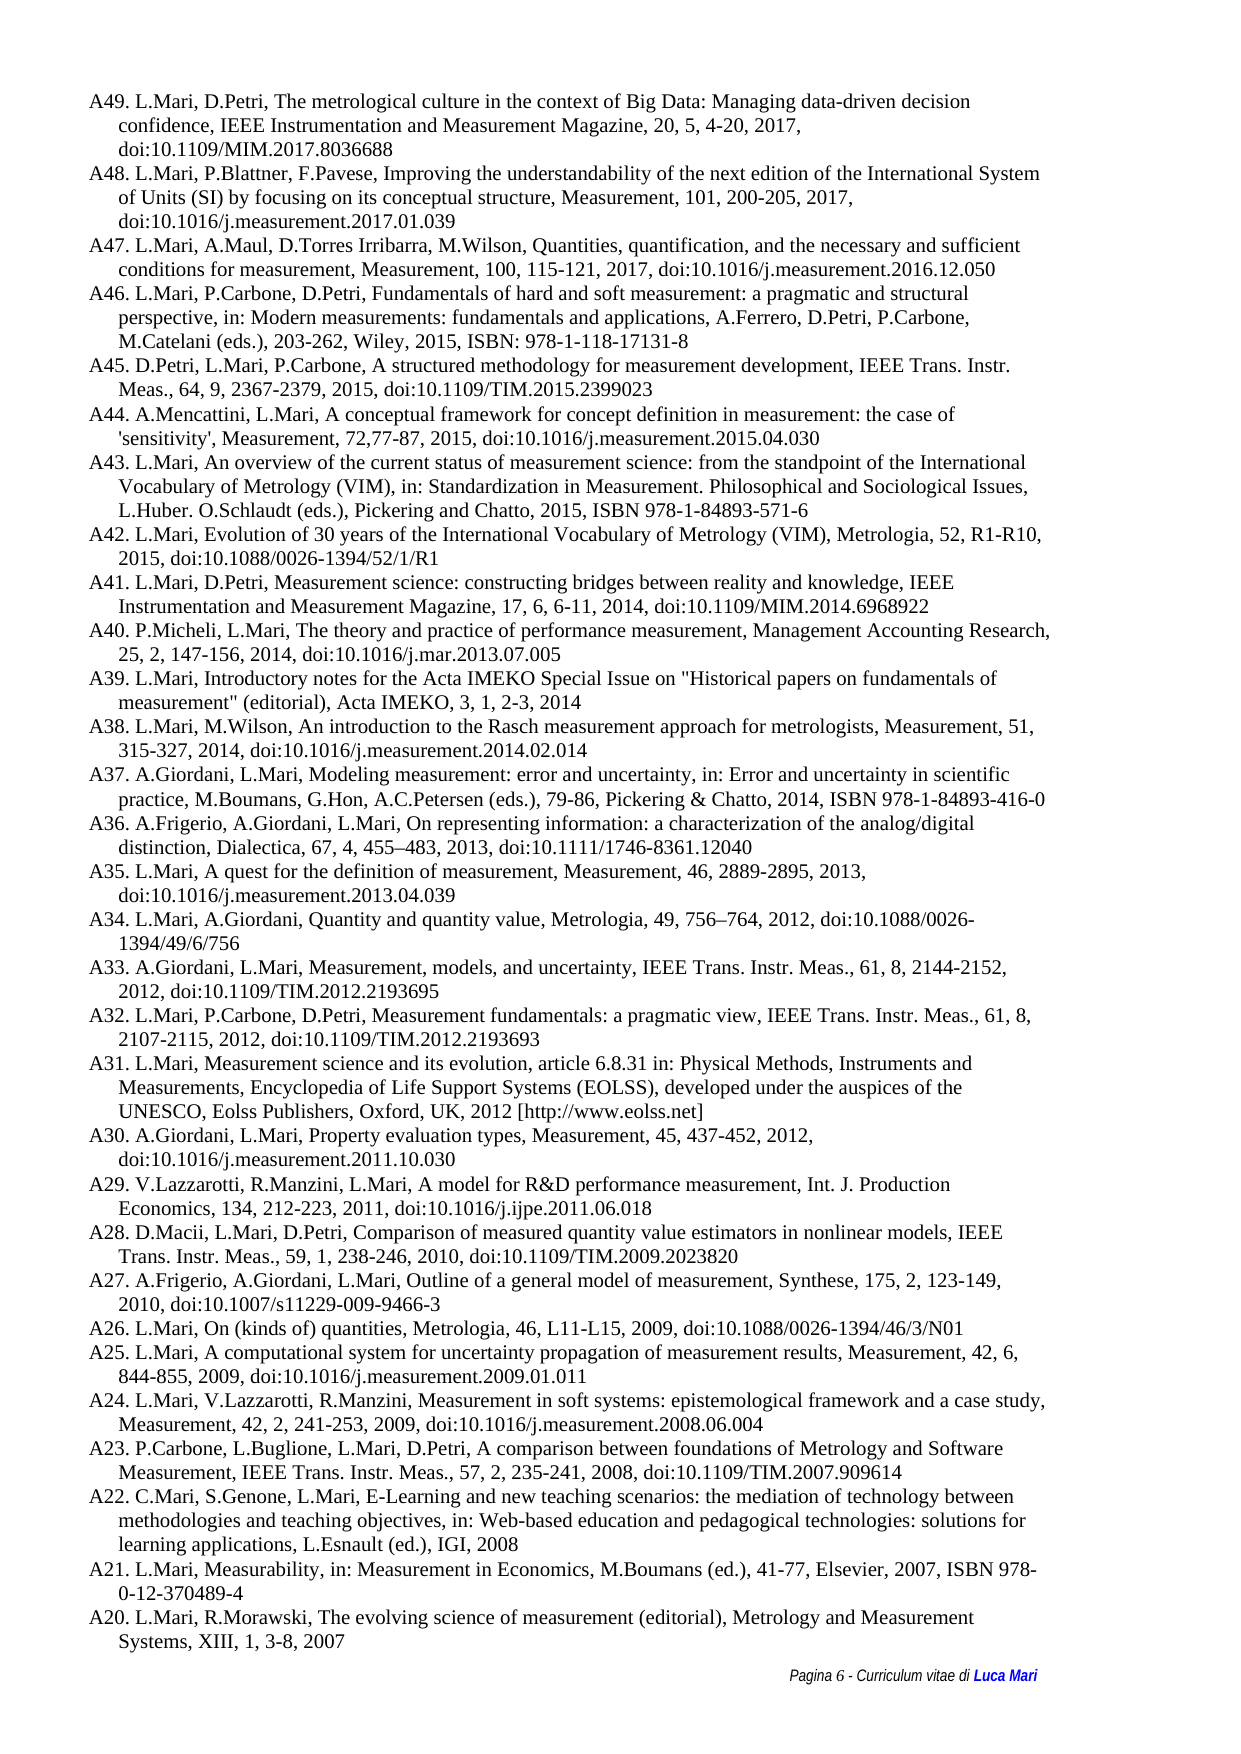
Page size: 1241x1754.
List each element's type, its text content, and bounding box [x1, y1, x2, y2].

text A30. A.Giordani, L.Mari, Property evaluation types, Measurement, 45, 437-452, 2012, doi:10.1016/j.measurement.2011.10.030 [89, 1123, 1053, 1171]
text A37. A.Giordani, L.Mari, Modeling measurement: error and uncertainty, in: Error and uncertainty in scientific practice, M.Boumans, G.Hon, A.C.Petersen (eds.), 79-86, Pickering & Chatto, 2014, ISBN 978-1-84893-416-0 [89, 762, 1053, 811]
text A21. L.Mari, Measurability, in: Measurement in Economics, M.Boumans (ed.), 41-77, Elsevier, 2007, ISBN 978-0-12-370489-4 [89, 1556, 1053, 1604]
text A20. L.Mari, R.Morawski, The evolving science of measurement (editorial), Metrology and Measurement Systems, XIII, 1, 3-8, 2007 [89, 1604, 1053, 1653]
text A48. L.Mari, P.Blattner, F.Pavese, Improving the understandability of the next edition of the International System of Units (SI) by focusing on its conceptual structure, Measurement, 101, 200-205, 2017, doi:10.1016/j.measurement.2017.01.039 [89, 161, 1053, 233]
text A22. C.Mari, S.Genone, L.Mari, E-Learning and new teaching scenarios: the mediation of technology between methodologies and teaching objectives, in: Web-based education and pedagogical technologies: solutions for learning applications, L.Esnault (ed.), IGI, 2008 [89, 1484, 1053, 1556]
text A29. V.Lazzarotti, R.Manzini, L.Mari, A model for R&D performance measurement, Int. J. Production Economics, 134, 212-223, 2011, doi:10.1016/j.ijpe.2011.06.018 [89, 1171, 1053, 1219]
text A44. A.Mencattini, L.Mari, A conceptual framework for concept definition in measurement: the case of 'sensitivity', Measurement, 72,77-87, 2015, doi:10.1016/j.measurement.2015.04.030 [89, 401, 1053, 449]
text A47. L.Mari, A.Maul, D.Torres Irribarra, M.Wilson, Quantities, quantification, and the necessary and sufficient conditions for measurement, Measurement, 100, 115-121, 2017, doi:10.1016/j.measurement.2016.12.050 [89, 233, 1053, 281]
text A45. D.Petri, L.Mari, P.Carbone, A structured methodology for measurement development, IEEE Trans. Instr. Meas., 64, 9, 2367-2379, 2015, doi:10.1109/TIM.2015.2399023 [89, 353, 1053, 401]
text A39. L.Mari, Introductory notes for the Acta IMEKO Special Issue on "Historical papers on fundamentals of measurement" (editorial), Acta IMEKO, 3, 1, 2-3, 2014 [89, 666, 1053, 714]
text A28. D.Macii, L.Mari, D.Petri, Comparison of measured quantity value estimators in nonlinear models, IEEE Trans. Instr. Meas., 59, 1, 238-246, 2010, doi:10.1109/TIM.2009.2023820 [89, 1219, 1053, 1268]
text A49. L.Mari, D.Petri, The metrological culture in the context of Big Data: Managing data-driven decision confidence, IEEE Instrumentation and Measurement Magazine, 20, 5, 4-20, 2017, doi:10.1109/MIM.2017.8036688 [89, 89, 1053, 161]
text A27. A.Frigerio, A.Giordani, L.Mari, Outline of a general model of measurement, Synthese, 175, 2, 123-149, 2010, doi:10.1007/s11229-009-9466-3 [89, 1268, 1053, 1316]
text A42. L.Mari, Evolution of 30 years of the International Vocabulary of Metrology (VIM), Metrologia, 52, R1-R10, 2015, doi:10.1088/0026-1394/52/1/R1 [89, 522, 1053, 570]
text A26. L.Mari, On (kinds of) quantities, Metrologia, 46, L11-L15, 2009, doi:10.1088/0026-1394/46/3/N01 [89, 1316, 1053, 1340]
text A32. L.Mari, P.Carbone, D.Petri, Measurement fundamentals: a pragmatic view, IEEE Trans. Instr. Meas., 61, 8, 2107-2115, 2012, doi:10.1109/TIM.2012.2193693 [89, 1003, 1053, 1051]
text A25. L.Mari, A computational system for uncertainty propagation of measurement results, Measurement, 42, 6, 844-855, 2009, doi:10.1016/j.measurement.2009.01.011 [89, 1340, 1053, 1388]
text A46. L.Mari, P.Carbone, D.Petri, Fundamentals of hard and soft measurement: a pragmatic and structural perspective, in: Modern measurements: fundamentals and applications, A.Ferrero, D.Petri, P.Carbone, M.Catelani (eds.), 203-262, Wiley, 2015, ISBN: 978-1-118-17131-8 [89, 281, 1053, 353]
text A31. L.Mari, Measurement science and its evolution, article 6.8.31 in: Physical Methods, Instruments and Measurements, Encyclopedia of Life Support Systems (EOLSS), developed under the auspices of the UNESCO, Eolss Publishers, Oxford, UK, 2012 [http://www.eolss.net] [89, 1051, 1053, 1123]
text A23. P.Carbone, L.Buglione, L.Mari, D.Petri, A comparison between foundations of Metrology and Software Measurement, IEEE Trans. Instr. Meas., 57, 2, 235-241, 2008, doi:10.1109/TIM.2007.909614 [89, 1436, 1053, 1484]
text A43. L.Mari, An overview of the current status of measurement science: from the standpoint of the International Vocabulary of Metrology (VIM), in: Standardization in Measurement. Philosophical and Sociological Issues, L.Huber. O.Schlaudt (eds.), Pickering and Chatto, 2015, ISBN 978-1-84893-571-6 [89, 449, 1053, 522]
text A41. L.Mari, D.Petri, Measurement science: constructing bridges between reality and knowledge, IEEE Instrumentation and Measurement Magazine, 17, 6, 6-11, 2014, doi:10.1109/MIM.2014.6968922 [89, 570, 1053, 618]
text A36. A.Frigerio, A.Giordani, L.Mari, On representing information: a characterization of the analog/digital distinction, Dialectica, 67, 4, 455–483, 2013, doi:10.1111/1746-8361.12040 [89, 811, 1053, 859]
text A24. L.Mari, V.Lazzarotti, R.Manzini, Measurement in soft systems: epistemological framework and a case study, Measurement, 42, 2, 241-253, 2009, doi:10.1016/j.measurement.2008.06.004 [89, 1388, 1053, 1436]
text A35. L.Mari, A quest for the definition of measurement, Measurement, 46, 2889-2895, 2013, doi:10.1016/j.measurement.2013.04.039 [89, 859, 1053, 907]
text A33. A.Giordani, L.Mari, Measurement, models, and uncertainty, IEEE Trans. Instr. Meas., 61, 8, 2144-2152, 2012, doi:10.1109/TIM.2012.2193695 [89, 955, 1053, 1003]
text A34. L.Mari, A.Giordani, Quantity and quantity value, Metrologia, 49, 756–764, 2012, doi:10.1088/0026-1394/49/6/756 [89, 907, 1053, 955]
text A38. L.Mari, M.Wilson, An introduction to the Rasch measurement approach for metrologists, Measurement, 51, 315-327, 2014, doi:10.1016/j.measurement.2014.02.014 [89, 714, 1053, 762]
text A40. P.Micheli, L.Mari, The theory and practice of performance measurement, Management Accounting Research, 25, 2, 147-156, 2014, doi:10.1016/j.mar.2013.07.005 [89, 618, 1053, 666]
